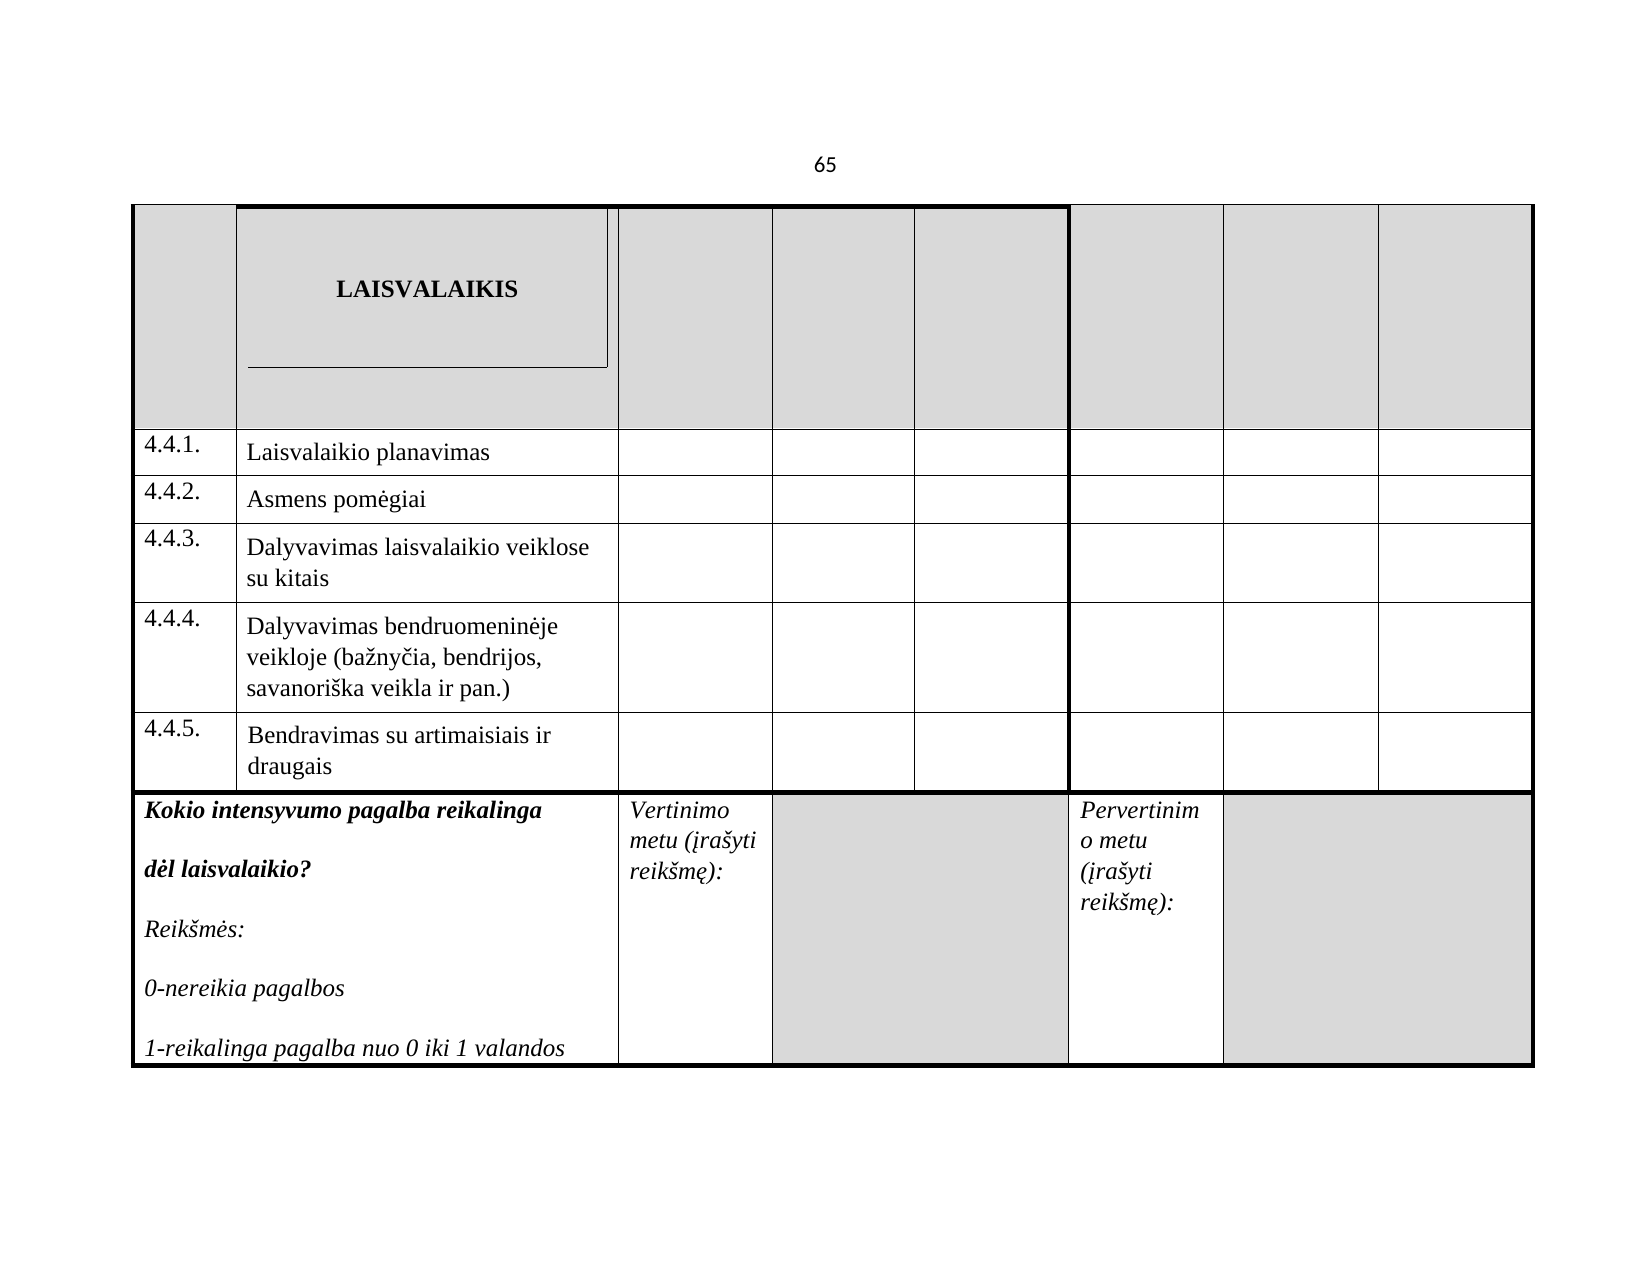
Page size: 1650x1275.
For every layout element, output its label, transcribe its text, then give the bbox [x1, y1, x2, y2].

table_cell Pervertinimo metu (įrašyti reikšmę): [1069, 795, 1223, 1063]
table_cell [619, 524, 772, 602]
table_cell Dalyvavimas bendruomeninėje veikloje (bažnyčia, bendrijos, savanoriška veikla ir pan.) [237, 603, 618, 712]
table_cell [1224, 476, 1378, 522]
table_cell 4.4.4. [135, 603, 236, 712]
table_cell 4.4.5. [135, 713, 236, 790]
table_cell Vertinimo metu (įrašyti reikšmę): [619, 795, 772, 1063]
table_cell [1379, 476, 1531, 522]
table_cell [1071, 713, 1223, 790]
table_cell [915, 713, 1067, 790]
table_cell [1379, 205, 1531, 428]
table_cell 4.4.3. [135, 524, 236, 602]
table_cell [619, 713, 772, 790]
table_cell Asmens pomėgiai [237, 476, 618, 522]
table_cell [1379, 430, 1531, 475]
table_cell [1224, 795, 1531, 1063]
table_cell [619, 603, 772, 712]
table_cell [619, 476, 772, 522]
table_cell [1379, 524, 1531, 602]
table_cell [1224, 524, 1378, 602]
table_cell LAISVALAIKIS [237, 209, 618, 428]
table_cell [773, 795, 1068, 1063]
table_cell Bendravimas su artimaisiais ir draugais [237, 713, 618, 790]
table_cell [1224, 603, 1378, 712]
table_cell [1071, 476, 1223, 522]
table_cell Kokio intensyvumo pagalba reikalinga dėl laisvalaikio? Reikšmės: 0-nereikia pagalbos 1-reikalinga pagalba nuo 0 iki 1 valandos [135, 795, 618, 1063]
table_cell [915, 524, 1067, 602]
table_cell [619, 209, 772, 428]
table_cell [773, 524, 914, 602]
table_cell [1071, 430, 1223, 475]
table_cell [619, 430, 772, 475]
table_cell [915, 603, 1067, 712]
table_cell [135, 205, 236, 428]
table_cell [1071, 603, 1223, 712]
table_cell [1224, 713, 1378, 790]
table_cell [1071, 205, 1223, 428]
table_cell [1224, 205, 1378, 428]
table_cell [915, 476, 1067, 522]
table_cell [915, 209, 1067, 428]
table_cell [773, 430, 914, 475]
table_cell Laisvalaikio planavimas [237, 430, 618, 475]
table_cell [773, 209, 914, 428]
table_cell [773, 476, 914, 522]
table_cell [1379, 713, 1531, 790]
table_cell 4.4.1. [135, 430, 236, 475]
table_cell [915, 430, 1067, 475]
table_cell 4.4.2. [135, 476, 236, 522]
table_cell [773, 713, 914, 790]
table_cell [773, 603, 914, 712]
table_cell [1071, 524, 1223, 602]
table_cell Dalyvavimas laisvalaikio veiklose su kitais [237, 524, 618, 602]
table_cell [1379, 603, 1531, 712]
table_cell [1224, 430, 1378, 475]
